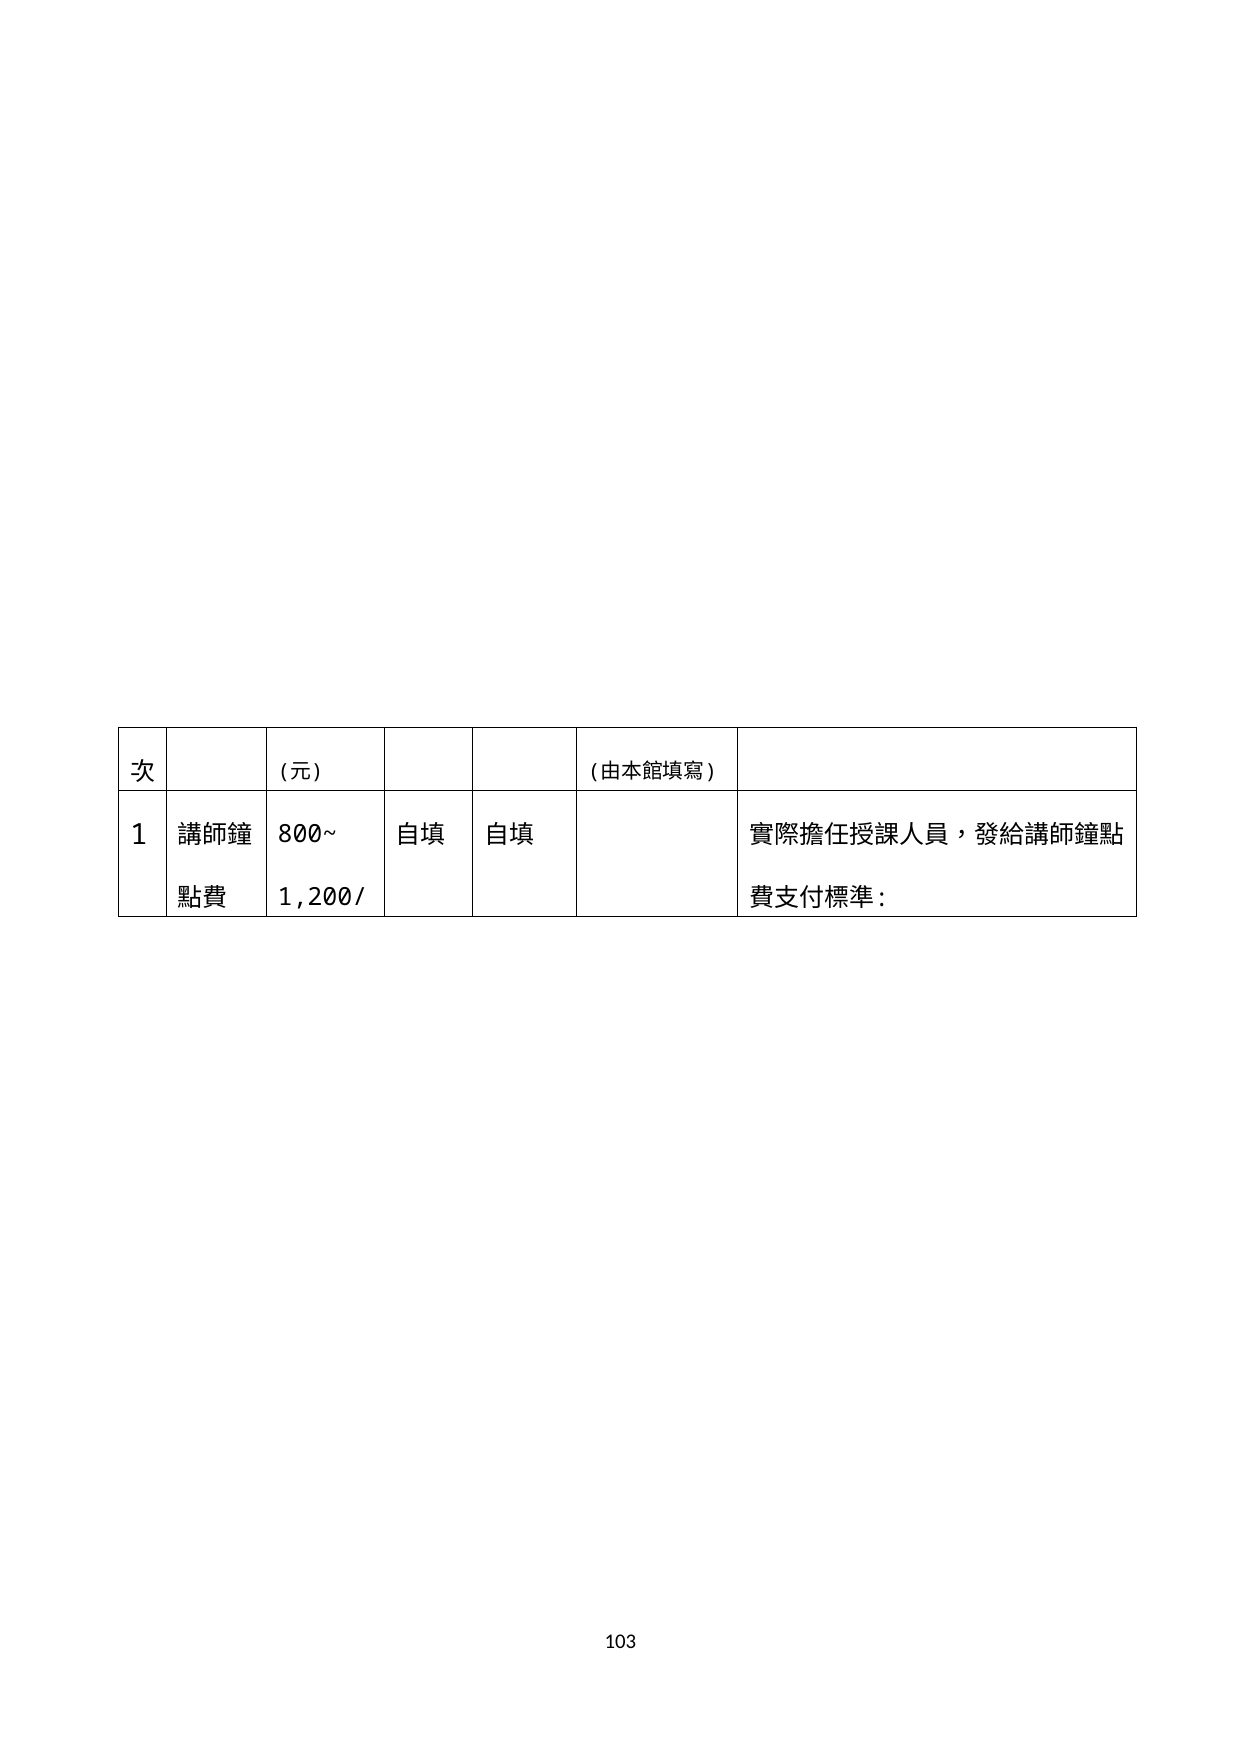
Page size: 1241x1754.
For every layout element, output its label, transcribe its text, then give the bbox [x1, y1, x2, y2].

table_cell 講師鐘點費 [167, 791, 266, 916]
table_header [473, 728, 576, 790]
table_header (由本館填寫) [577, 728, 737, 790]
table_cell 自填 [385, 791, 472, 916]
table_cell [577, 791, 737, 916]
table_cell 自填 [473, 791, 576, 916]
table_header (元) [267, 728, 384, 790]
table_header 次 [119, 728, 166, 790]
table_header [167, 728, 266, 790]
table_cell 1 [119, 791, 166, 916]
table_header [385, 728, 472, 790]
table_cell 800~ 1,200/ [267, 791, 384, 916]
table_header [738, 728, 1136, 790]
table_cell 實際擔任授課人員，發給講師鐘點費支付標準: [738, 791, 1136, 916]
